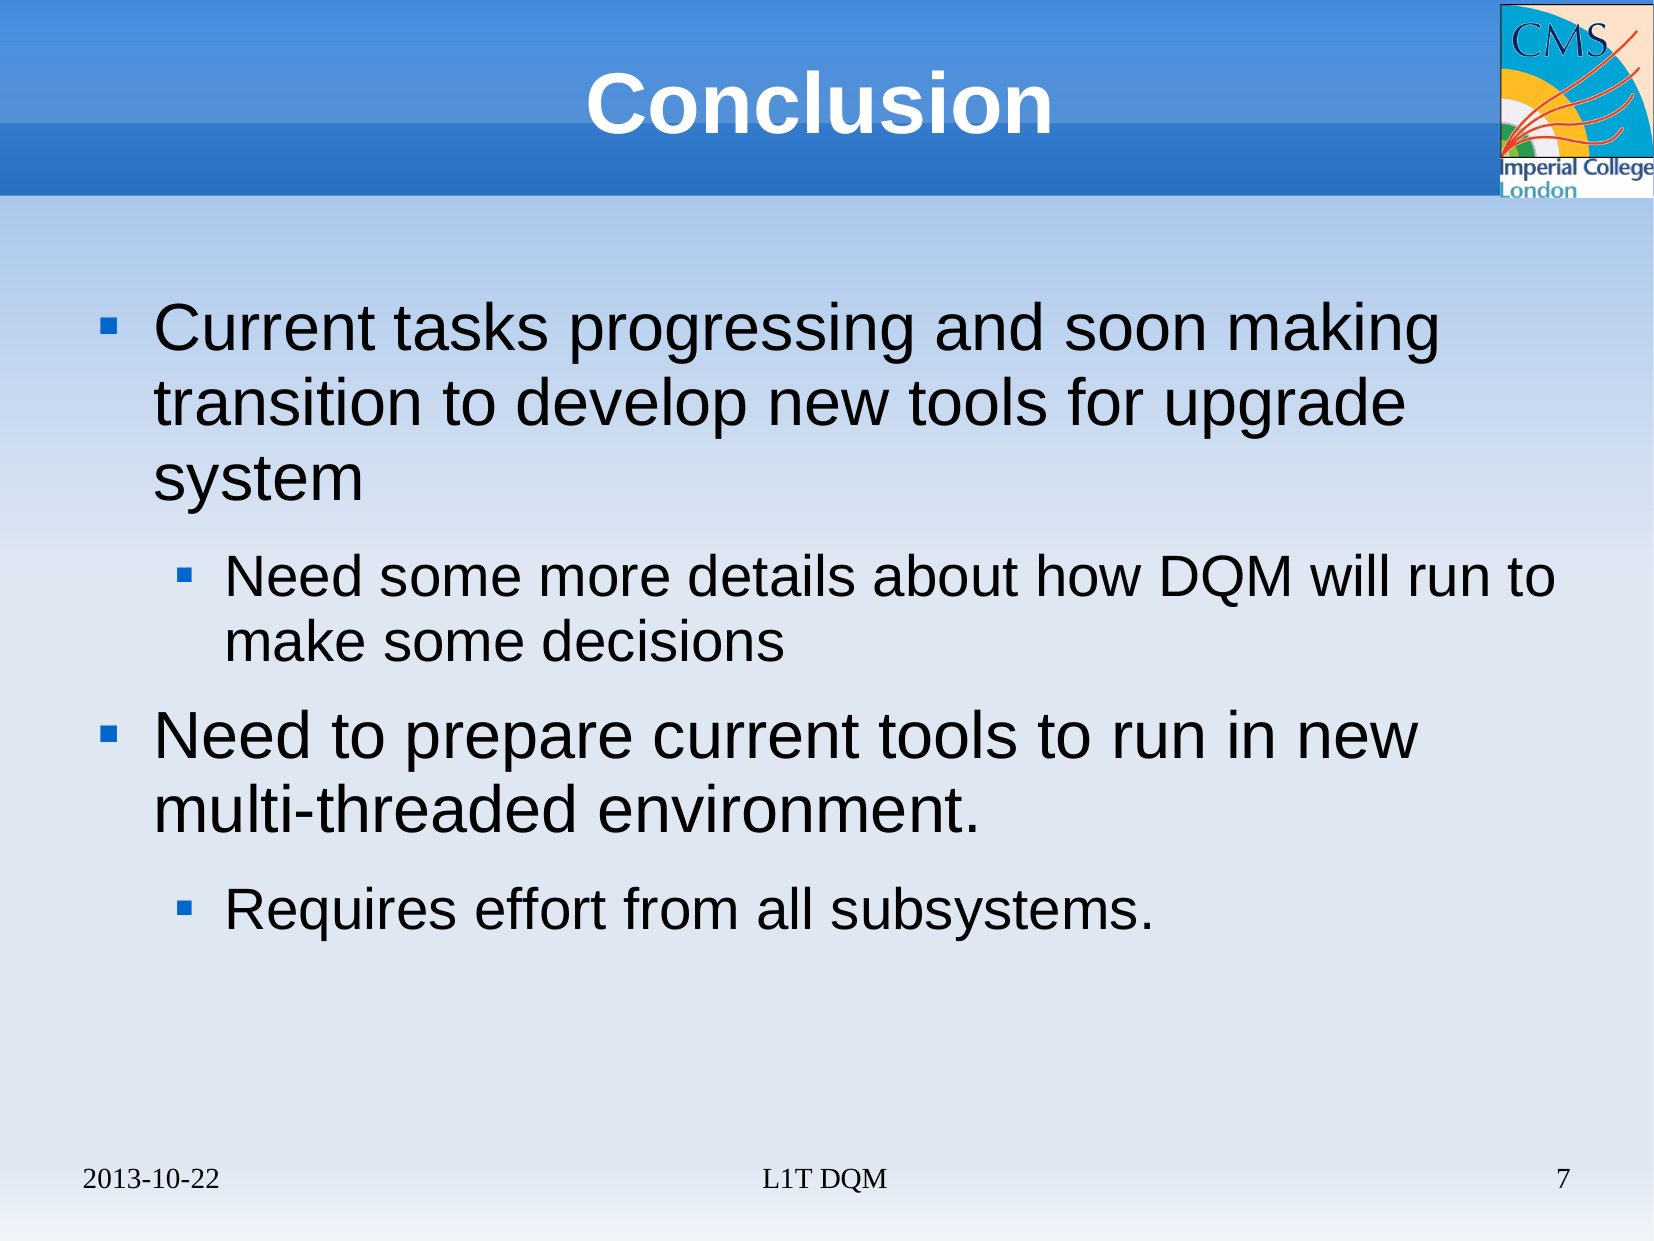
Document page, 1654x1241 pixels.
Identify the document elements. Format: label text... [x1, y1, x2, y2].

picture [0, 0, 1654, 1241]
picture [1588, 52, 1601, 56]
list Current tasks progressing and soon making transition to develop new tools for upgrade system Need some more details about how DQM will run to make some decisions Need to prepare current tools to run in new multi-threaded environment. Requires effort from all subsystems. [82, 290, 1571, 1109]
title Conclusion [76, 0, 1565, 208]
